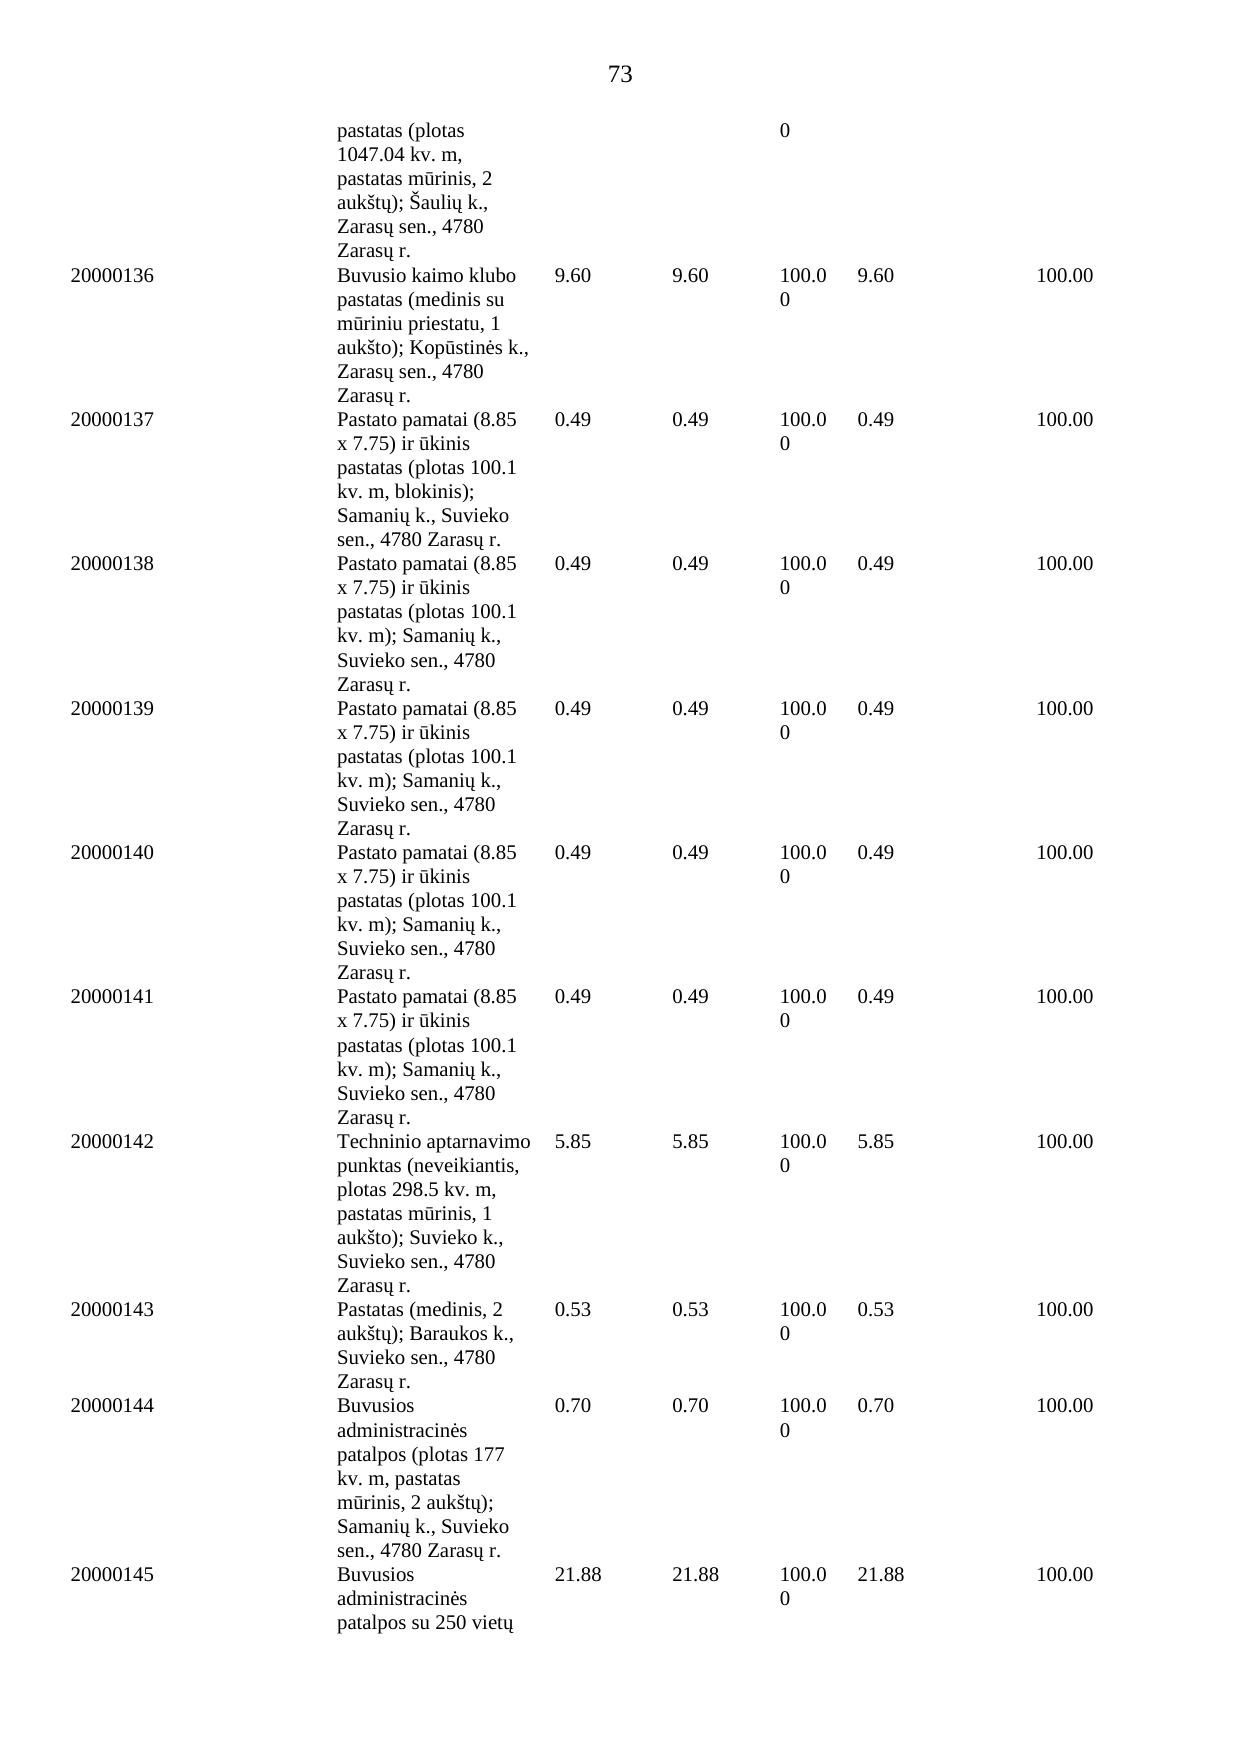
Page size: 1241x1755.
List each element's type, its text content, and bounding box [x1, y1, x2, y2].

table_cell Pastatas (medinis, 2 aukštų); Baraukos k., Suvieko sen., 4780 Zarasų r. [326, 1297, 543, 1393]
table_cell Buvusio kaimo klubo pastatas (medinis su mūriniu priestatu, 1 aukšto); Kopūstinės k., Zarasų sen., 4780 Zarasų r. [326, 263, 543, 407]
table_cell 100.00 [1025, 696, 1107, 840]
table_cell Buvusios administracinės patalpos (plotas 177 kv. m, pastatas mūrinis, 2 aukštų); Samanių k., Suvieko sen., 4780 Zarasų r. [326, 1394, 543, 1562]
table_cell 20000137 [59, 407, 326, 551]
table_cell [1107, 1129, 1161, 1297]
table_cell [1161, 407, 1174, 551]
table_cell 0.53 [543, 1297, 661, 1393]
table_cell 0.49 [846, 840, 1025, 984]
table_cell 0.70 [661, 1394, 768, 1562]
table_cell 100.00 [768, 551, 846, 696]
table_cell 5.85 [846, 1129, 1025, 1297]
table_cell Techninio aptarnavimo punktas (neveikiantis, plotas 298.5 kv. m, pastatas mūrinis, 1 aukšto); Suvieko k., Suvieko sen., 4780 Zarasų r. [326, 1129, 543, 1297]
table_cell 9.60 [661, 263, 768, 407]
table_cell Pastato pamatai (8.85 x 7.75) ir ūkinis pastatas (plotas 100.1 kv. m); Samanių k., Suvieko sen., 4780 Zarasų r. [326, 984, 543, 1129]
table_cell 20000144 [59, 1394, 326, 1562]
table_cell 0.49 [543, 551, 661, 696]
table_cell 100.00 [1025, 1562, 1107, 1634]
table_cell 20000139 [59, 696, 326, 840]
table_cell 20000141 [59, 984, 326, 1129]
table_cell 100.00 [768, 263, 846, 407]
table_cell 100.00 [768, 1129, 846, 1297]
table_cell [1025, 118, 1107, 262]
table_cell 0.49 [543, 407, 661, 551]
table_cell 20000143 [59, 1297, 326, 1393]
table_cell 5.85 [543, 1129, 661, 1297]
table_cell [661, 118, 768, 262]
table_cell 0.49 [661, 551, 768, 696]
table_cell 0.70 [543, 1394, 661, 1562]
table_cell [1161, 118, 1174, 262]
table_cell 100.00 [1025, 1129, 1107, 1297]
table_cell 0.49 [661, 407, 768, 551]
table_cell Pastato pamatai (8.85 x 7.75) ir ūkinis pastatas (plotas 100.1 kv. m); Samanių k., Suvieko sen., 4780 Zarasų r. [326, 696, 543, 840]
table_cell 0.49 [661, 840, 768, 984]
table_cell 100.00 [768, 984, 846, 1129]
table_cell [1107, 263, 1161, 407]
table_cell 9.60 [846, 263, 1025, 407]
table_cell Pastato pamatai (8.85 x 7.75) ir ūkinis pastatas (plotas 100.1 kv. m); Samanių k., Suvieko sen., 4780 Zarasų r. [326, 840, 543, 984]
table_cell 0.49 [846, 407, 1025, 551]
table_cell [1107, 840, 1161, 984]
table_cell 21.88 [661, 1562, 768, 1634]
table_cell 5.85 [661, 1129, 768, 1297]
table_cell 0 [768, 118, 846, 262]
table_cell 100.00 [768, 407, 846, 551]
table_cell pastatas (plotas 1047.04 kv. m, pastatas mūrinis, 2 aukštų); Šaulių k., Zarasų sen., 4780 Zarasų r. [326, 118, 543, 262]
table_cell [1107, 1297, 1161, 1393]
table_cell 20000140 [59, 840, 326, 984]
table_cell [1107, 1562, 1161, 1634]
table_cell [1107, 696, 1161, 840]
table_cell Pastato pamatai (8.85 x 7.75) ir ūkinis pastatas (plotas 100.1 kv. m); Samanių k., Suvieko sen., 4780 Zarasų r. [326, 551, 543, 696]
table_cell 100.00 [1025, 840, 1107, 984]
table_cell [1107, 551, 1161, 696]
table_cell [1161, 1129, 1174, 1297]
table_cell [543, 118, 661, 262]
table_cell 100.00 [1025, 1394, 1107, 1562]
table_cell [1161, 696, 1174, 840]
table_cell 100.00 [768, 696, 846, 840]
table_cell Buvusios administracinės patalpos su 250 vietų [326, 1562, 543, 1634]
table_cell 21.88 [543, 1562, 661, 1634]
table_cell 0.49 [543, 984, 661, 1129]
table_cell [59, 118, 326, 262]
table_cell 100.00 [1025, 263, 1107, 407]
table_cell 0.70 [846, 1394, 1025, 1562]
table_cell [1161, 1394, 1174, 1562]
table_cell 0.53 [661, 1297, 768, 1393]
table_cell 100.00 [768, 1297, 846, 1393]
table_cell 100.00 [768, 1562, 846, 1634]
table_cell 20000142 [59, 1129, 326, 1297]
table_cell 0.49 [846, 984, 1025, 1129]
table_cell [1107, 1394, 1161, 1562]
table_cell 100.00 [1025, 984, 1107, 1129]
table_cell Pastato pamatai (8.85 x 7.75) ir ūkinis pastatas (plotas 100.1 kv. m, blokinis); Samanių k., Suvieko sen., 4780 Zarasų r. [326, 407, 543, 551]
table_cell [1161, 840, 1174, 984]
table_cell 20000138 [59, 551, 326, 696]
table_cell [1161, 1297, 1174, 1393]
table_cell 0.49 [846, 696, 1025, 840]
table_cell [1107, 118, 1161, 262]
table_cell 0.49 [543, 696, 661, 840]
table_cell 21.88 [846, 1562, 1025, 1634]
table_cell [1107, 407, 1161, 551]
table_cell 100.00 [1025, 407, 1107, 551]
table_cell 0.49 [846, 551, 1025, 696]
table_cell 100.00 [1025, 551, 1107, 696]
table_cell 20000136 [59, 263, 326, 407]
table_cell [1161, 263, 1174, 407]
table_cell [1161, 1562, 1174, 1634]
table_cell [1107, 984, 1161, 1129]
table_cell 0.53 [846, 1297, 1025, 1393]
table_cell 0.49 [543, 840, 661, 984]
table_cell 0.49 [661, 696, 768, 840]
table_cell 9.60 [543, 263, 661, 407]
table_cell 0.49 [661, 984, 768, 1129]
table_cell [1161, 984, 1174, 1129]
table_cell 20000145 [59, 1562, 326, 1634]
table_cell 100.00 [1025, 1297, 1107, 1393]
table_cell 100.00 [768, 840, 846, 984]
table_cell [1161, 551, 1174, 696]
table_cell [846, 118, 1025, 262]
table_cell 100.00 [768, 1394, 846, 1562]
